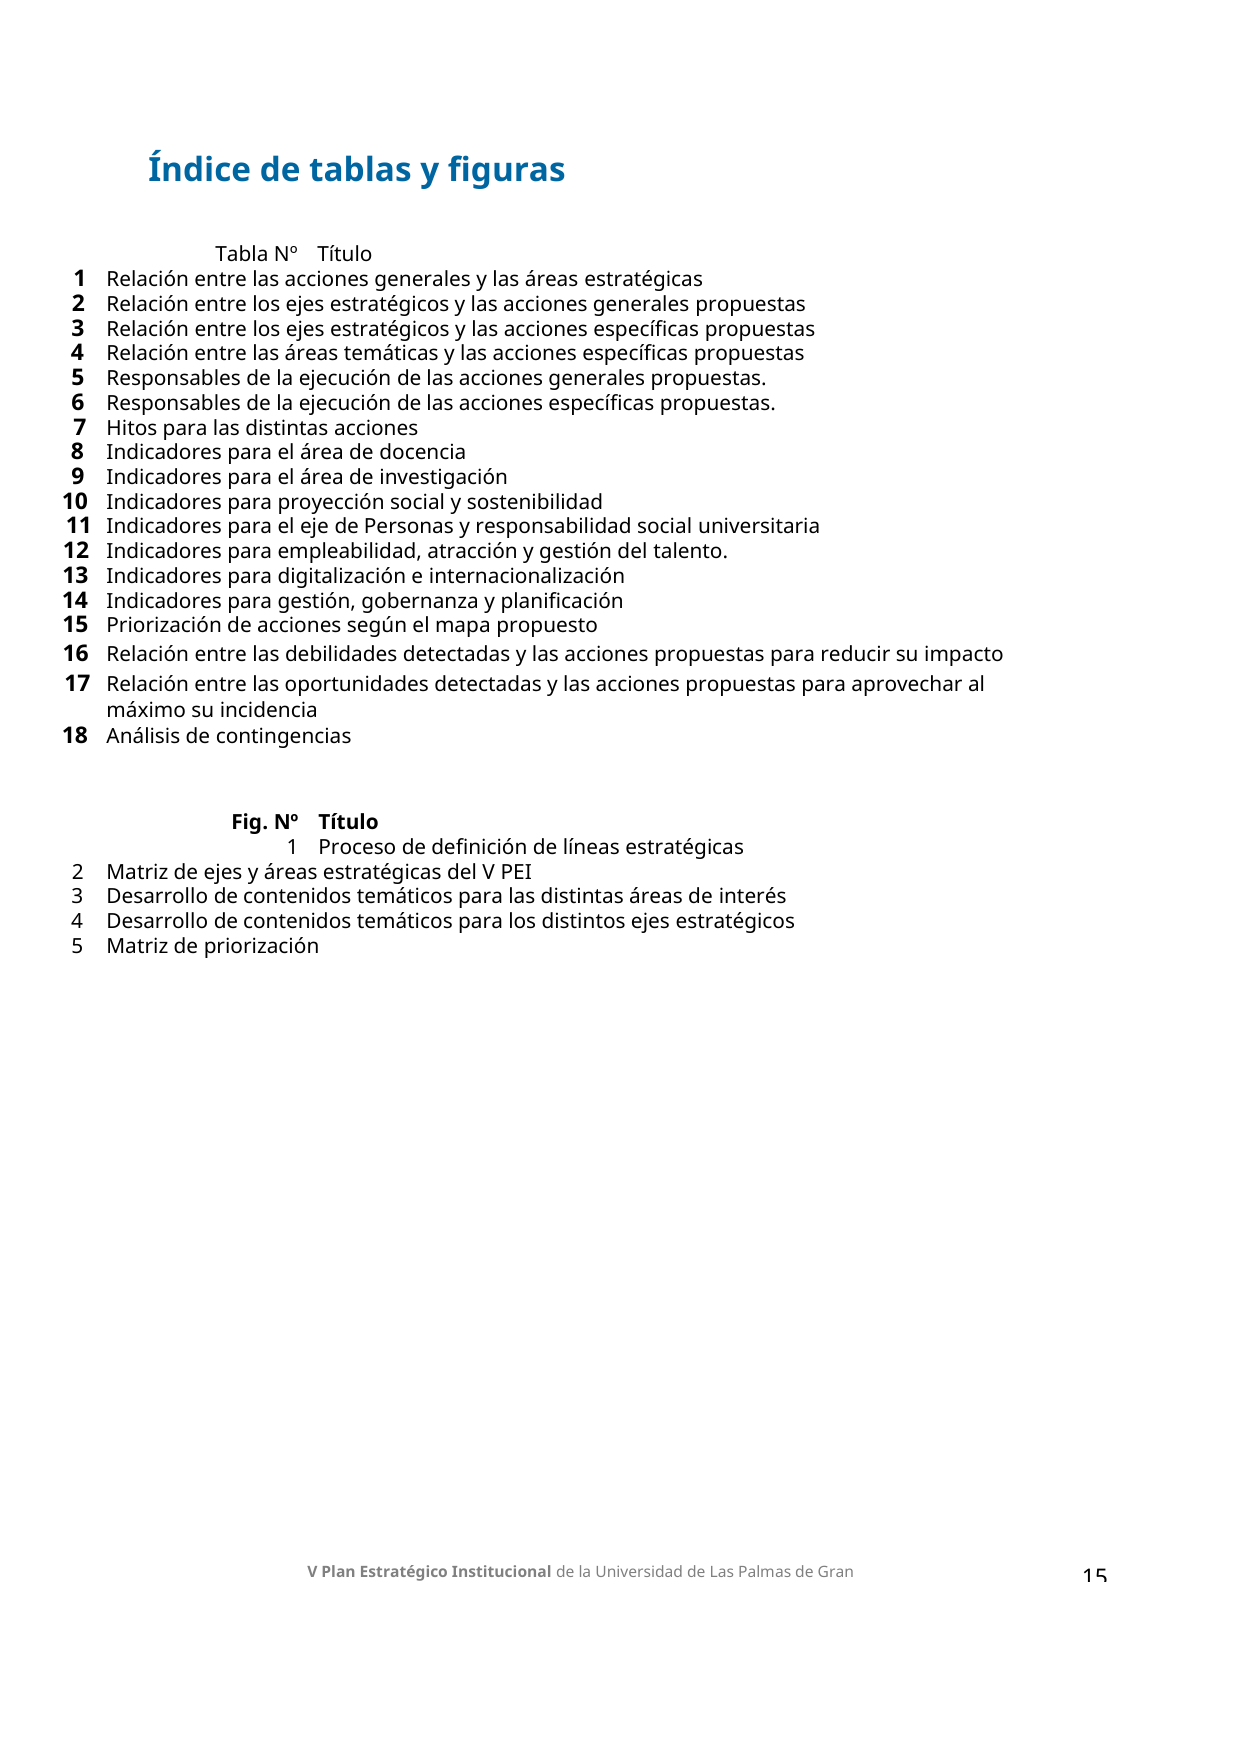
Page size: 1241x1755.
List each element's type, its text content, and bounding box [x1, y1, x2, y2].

list Responsables de la ejecución de las acciones específicas propuestas. [71, 391, 1138, 415]
list Responsables de la ejecución de las acciones generales propuestas. [71, 366, 1138, 391]
list Relación entre los ejes estratégicos y las acciones específicas propuestas [71, 316, 1138, 341]
list Indicadores para el área de docencia [71, 440, 1138, 464]
list Indicadores para gestión, gobernanza y planificación [62, 588, 1138, 613]
list Relación entre las acciones generales y las áreas estratégicas [73, 267, 1138, 292]
list Relación entre los ejes estratégicos y las acciones generales propuestas [72, 292, 1138, 316]
list Relación entre las debilidades detectadas y las acciones propuestas para reducir su impacto [62, 637, 1023, 667]
subtitle Fig. Nº Título [231, 809, 1138, 835]
list Indicadores para el eje de Personas y responsabilidad social universitaria [66, 514, 1138, 539]
list Priorización de acciones según el mapa propuesto [62, 613, 1138, 637]
list Indicadores para digitalización e internacionalización [62, 563, 1138, 588]
text Índice de tablas y figuras [148, 146, 1138, 191]
list Hitos para las distintas acciones [73, 415, 1138, 440]
list Matriz de ejes y áreas estratégicas del V PEI [72, 859, 1138, 884]
text Tabla Nº Título [215, 241, 1138, 267]
list Relación entre las oportunidades detectadas y las acciones propuestas para aprovechar al máximo su incidencia [64, 667, 1023, 724]
list Análisis de contingencias [62, 724, 1138, 749]
list Desarrollo de contenidos temáticos para las distintas áreas de interés [71, 884, 1138, 909]
list Indicadores para empleabilidad, atracción y gestión del talento. [63, 539, 1138, 563]
list Desarrollo de contenidos temáticos para los distintos ejes estratégicos [71, 909, 1138, 933]
list Indicadores para el área de investigación [71, 464, 1138, 489]
list Relación entre las áreas temáticas y las acciones específicas propuestas [71, 341, 1138, 366]
list Indicadores para proyección social y sostenibilidad [62, 489, 1138, 514]
list Matriz de priorización [71, 933, 1138, 959]
list Proceso de definición de líneas estratégicas [286, 835, 1138, 859]
